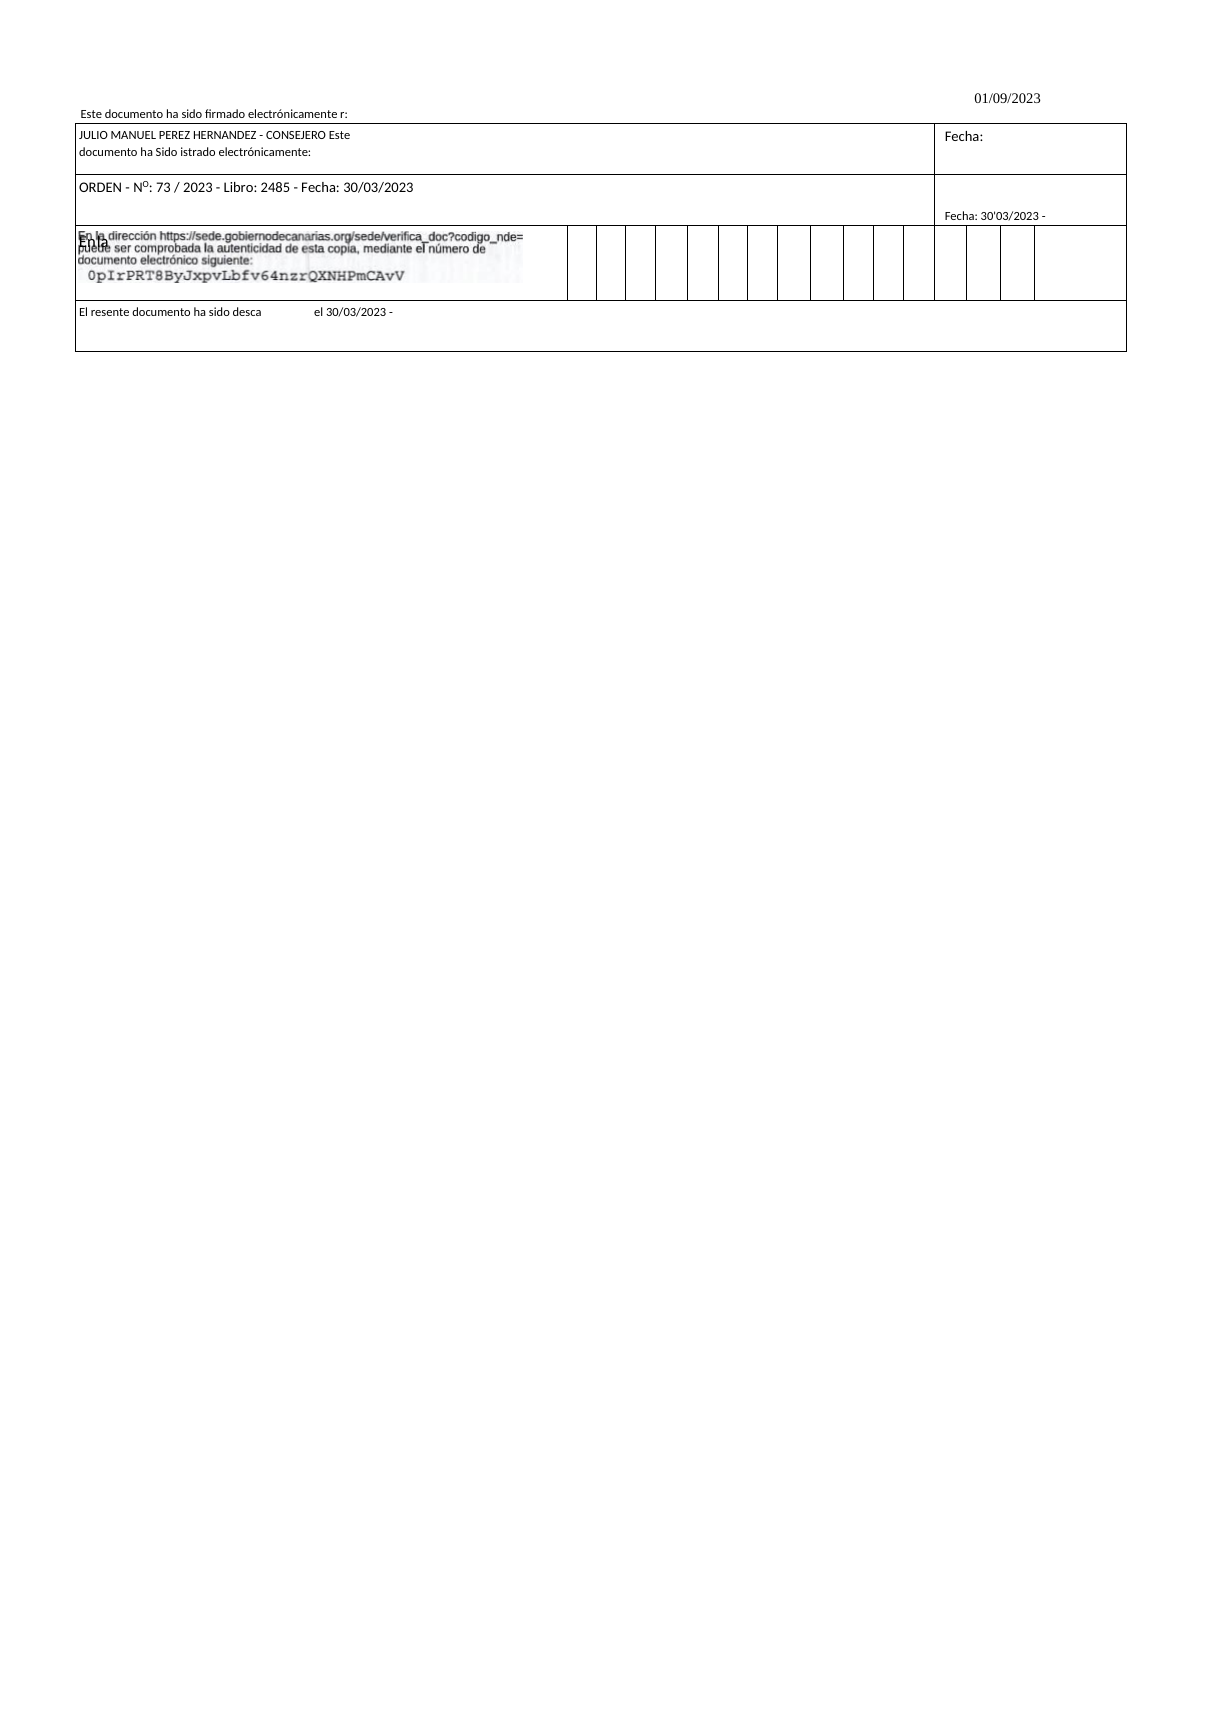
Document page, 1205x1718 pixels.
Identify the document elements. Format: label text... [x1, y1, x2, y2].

table_header Fecha: [935, 124, 1126, 174]
table_cell [76, 226, 567, 300]
table_cell [1035, 226, 1126, 300]
table_cell [935, 226, 966, 300]
table_cell [1001, 226, 1034, 300]
table_cell [568, 226, 596, 300]
table_cell [688, 226, 718, 300]
table_cell [873, 175, 934, 225]
table_cell [626, 226, 655, 300]
table_cell [656, 226, 687, 300]
table_cell [748, 226, 777, 300]
table_header JULIO MANUEL PEREZ HERNANDEZ - CONSEJERO Este documento ha Sido istrado electrónicamente: [76, 124, 568, 174]
table_cell [873, 301, 1126, 351]
table_cell [904, 226, 934, 300]
table_cell [568, 301, 873, 351]
table_cell El resente documento ha sido desca el 30/03/2023 - [76, 301, 568, 351]
table_cell [597, 226, 625, 300]
table_header [873, 124, 934, 174]
table_cell Fecha: 30'03/2023 - [935, 175, 1126, 225]
table_cell [967, 226, 1000, 300]
text Este documento ha sido firmado electrónicamente r: [80, 107, 994, 122]
table_cell [811, 226, 843, 300]
table_cell [844, 226, 873, 300]
table_cell [568, 175, 873, 225]
table_header [568, 124, 873, 174]
table_cell [719, 226, 747, 300]
table_cell [778, 226, 810, 300]
table_cell ORDEN - NO: 73 / 2023 - Libro: 2485 - Fecha: 30/03/2023 [76, 175, 568, 225]
table_cell [874, 226, 903, 300]
